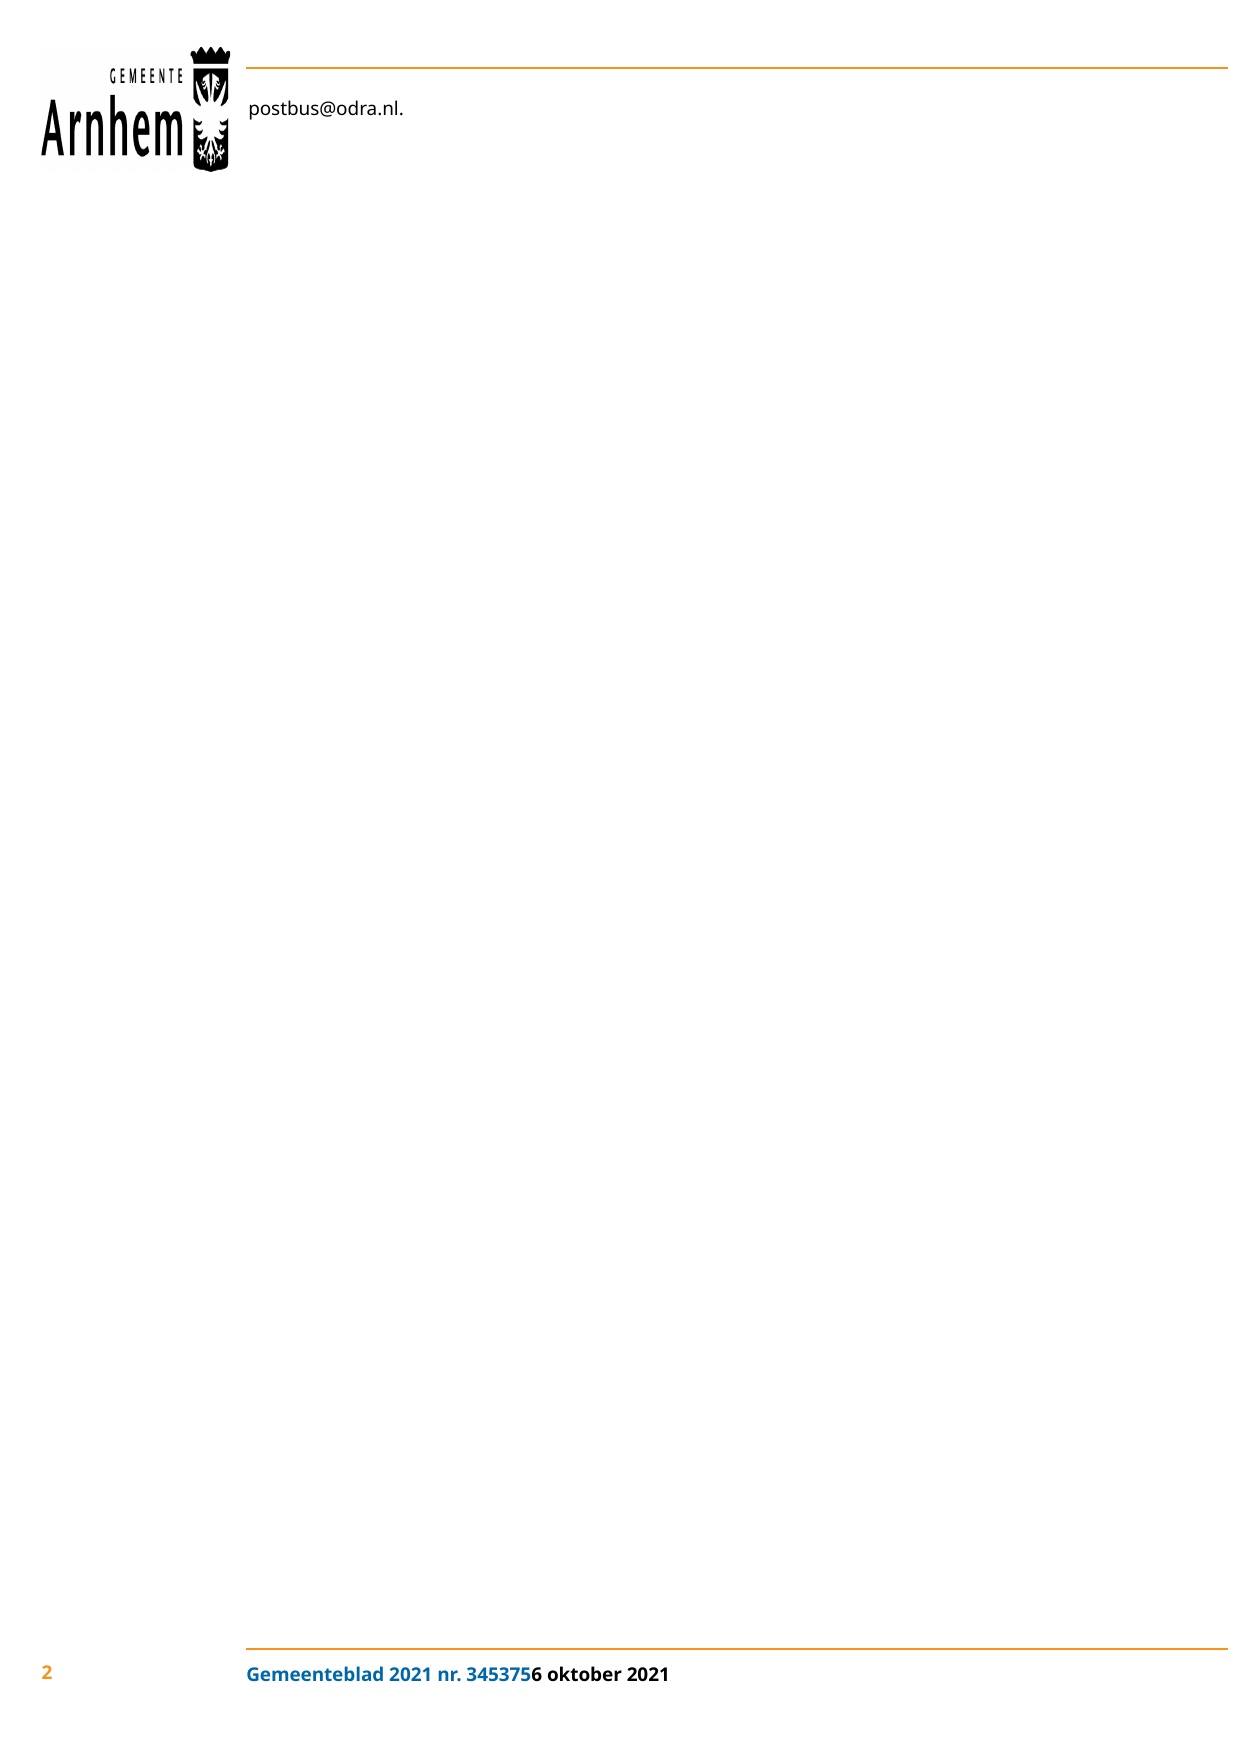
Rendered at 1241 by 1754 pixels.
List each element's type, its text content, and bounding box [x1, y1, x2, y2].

text postbus@odra.nl. [248, 95, 1152, 121]
picture [41, 47, 231, 172]
